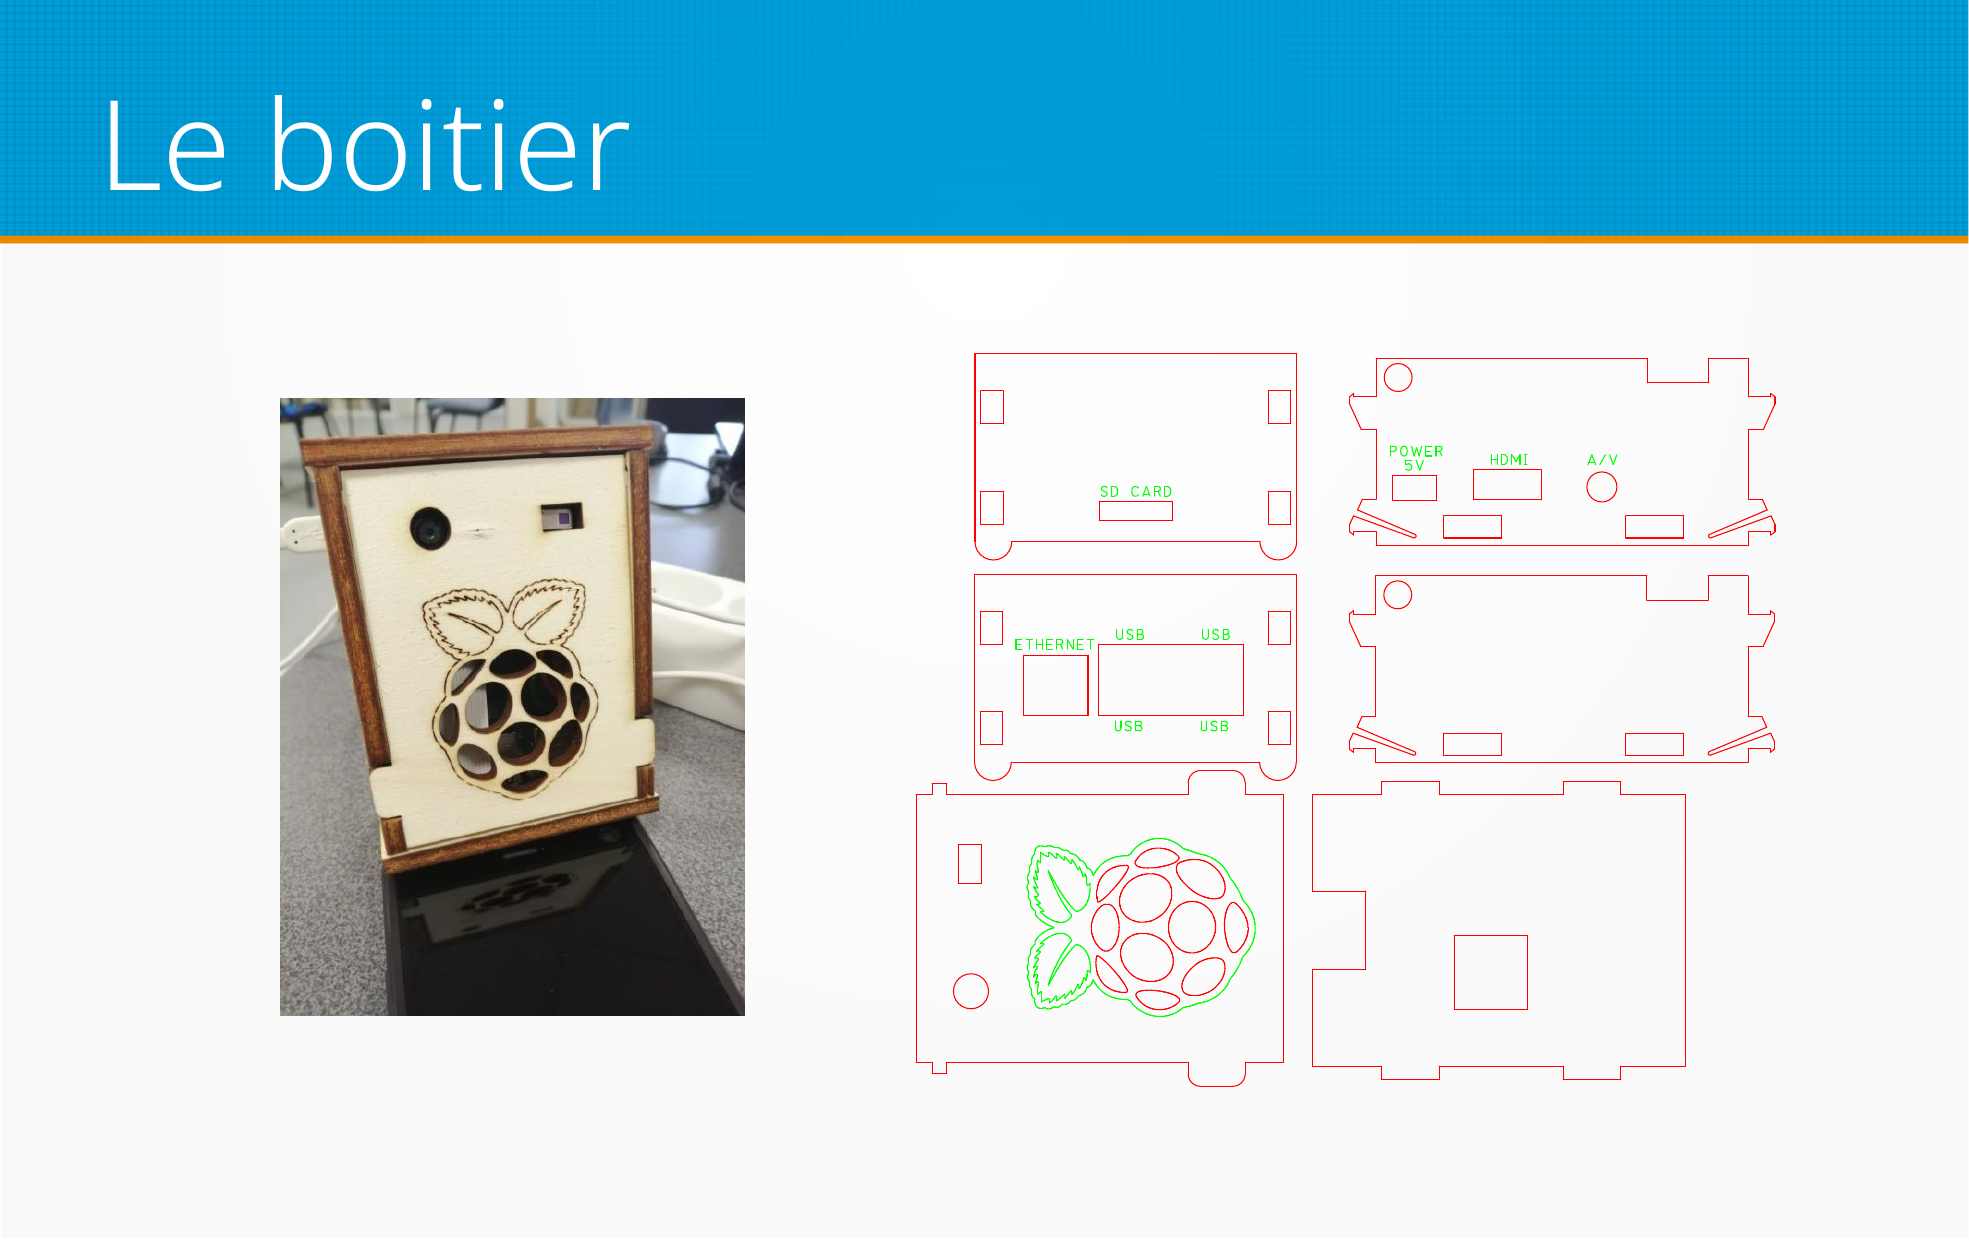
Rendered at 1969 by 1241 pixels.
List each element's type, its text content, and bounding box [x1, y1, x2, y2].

picture [0, 236, 1969, 1241]
title Le boitier [98, 19, 1870, 227]
